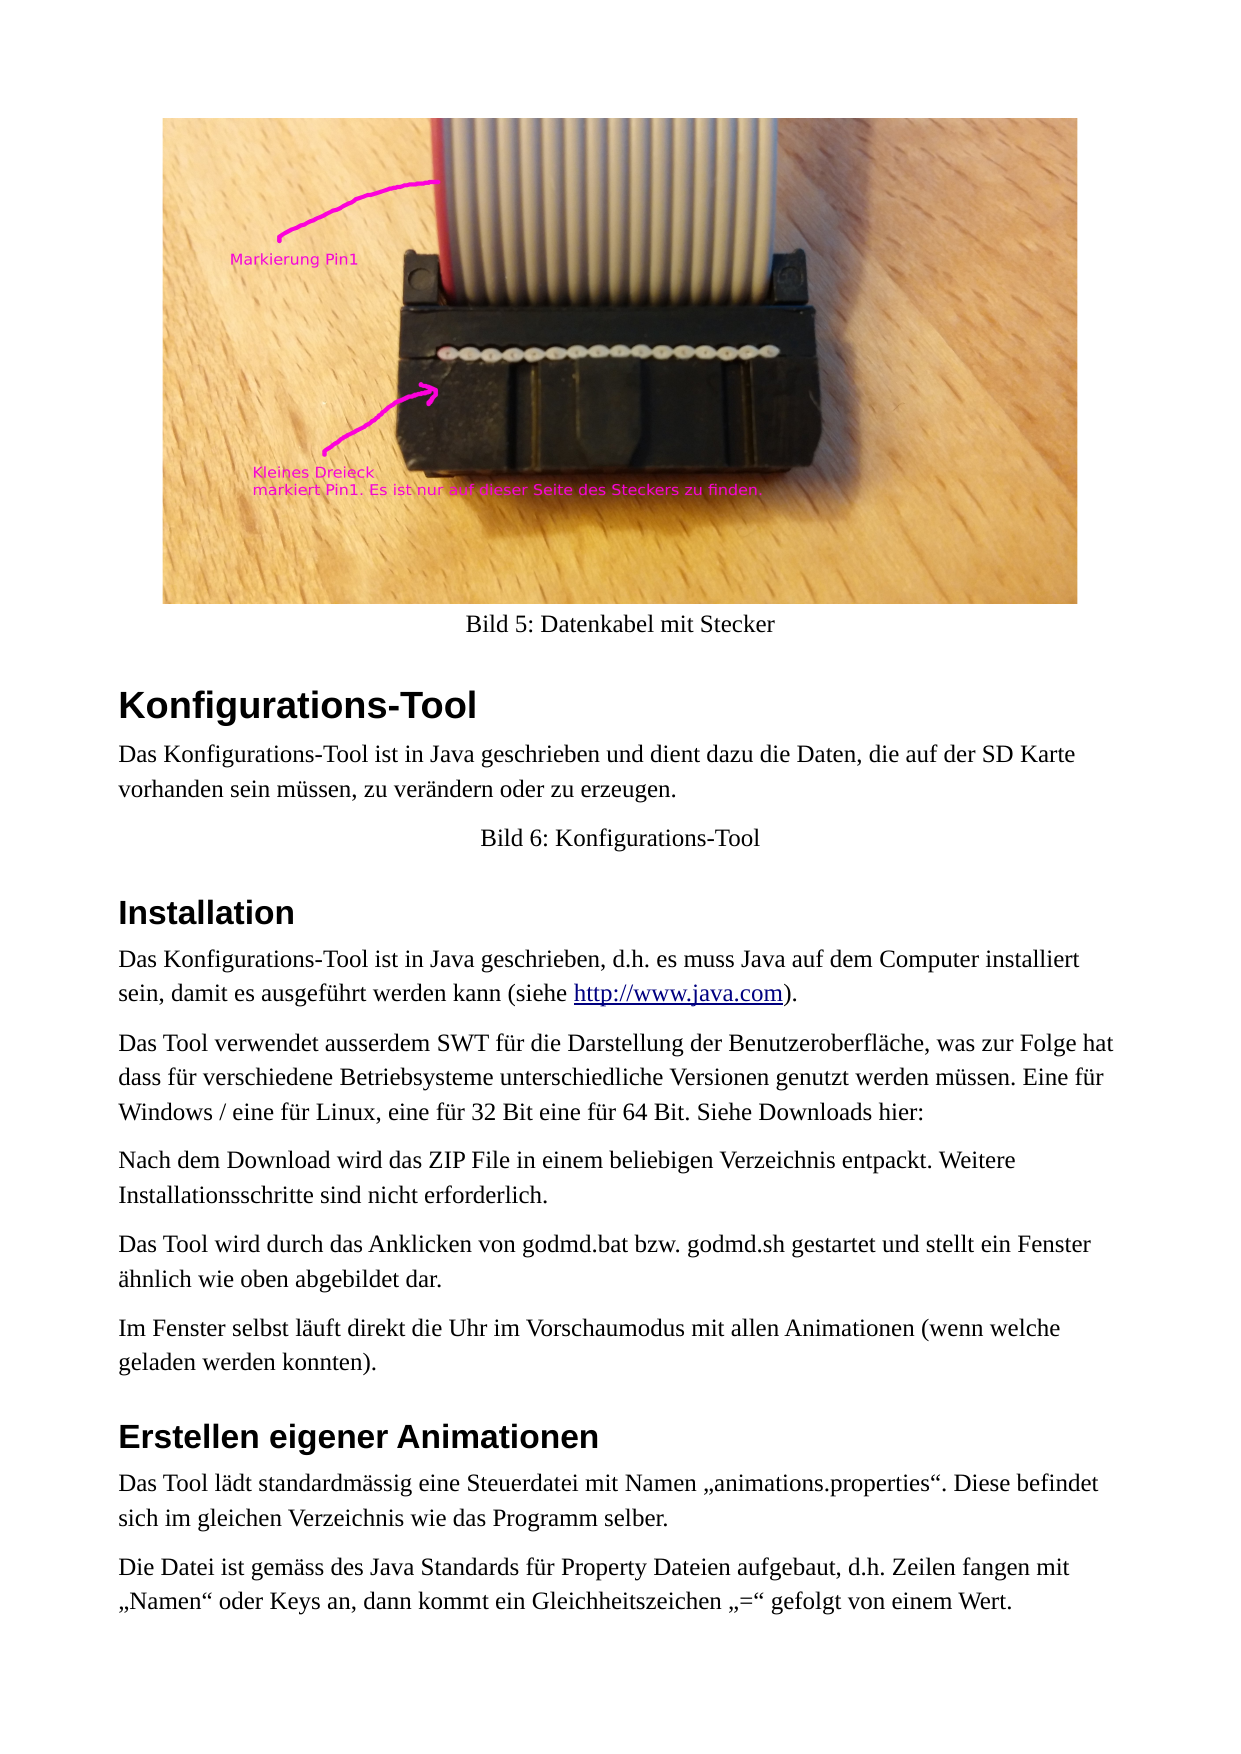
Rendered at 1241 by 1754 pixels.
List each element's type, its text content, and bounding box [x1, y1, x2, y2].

text Die Datei ist gemäss des Java Standards für Property Dateien aufgebaut, d.h. Zeilen fangen mit „Namen“ oder Keys an, dann kommt ein Gleichheitszeichen „=“ gefolgt von einem Wert. [118, 1552, 1122, 1615]
picture [162, 118, 1078, 604]
text Das Tool wird durch das Anklicken von godmd.bat bzw. godmd.sh gestartet und stellt ein Fenster ähnlich wie oben abgebildet dar. [118, 1229, 1122, 1292]
text Das Tool verwendet ausserdem SWT für die Darstellung der Benutzeroberfläche, was zur Folge hat dass für verschiedene Betriebsysteme unterschiedliche Versionen genutzt werden müssen. Eine für Windows / eine für Linux, eine für 32 Bit eine für 64 Bit. Siehe Downloads hier: [118, 1028, 1122, 1125]
subtitle Konfigurations-Tool [118, 683, 1122, 727]
text Bild 5: Datenkabel mit Stecker [118, 604, 1122, 638]
text Im Fenster selbst läuft direkt die Uhr im Vorschaumodus mit allen Animationen (wenn welche geladen werden konnten). [118, 1313, 1122, 1376]
text Das Konfigurations-Tool ist in Java geschrieben und dient dazu die Daten, die auf der SD Karte vorhanden sein müssen, zu verändern oder zu erzeugen. [118, 739, 1122, 803]
text Das Konfigurations-Tool ist in Java geschrieben, d.h. es muss Java auf dem Computer installiert sein, damit es ausgeführt werden kann (siehe http://www.java.com). [118, 944, 1122, 1007]
subtitle Erstellen eigener Animationen [118, 1417, 1122, 1456]
text Bild 6: Konfigurations-Tool [118, 823, 1122, 852]
text Nach dem Download wird das ZIP File in einem beliebigen Verzeichnis entpackt. Weitere Installationsschritte sind nicht erforderlich. [118, 1146, 1122, 1209]
subtitle Installation [118, 893, 1122, 932]
text Das Tool lädt standardmässig eine Steuerdatei mit Namen „animations.properties“. Diese befindet sich im gleichen Verzeichnis wie das Programm selber. [118, 1468, 1122, 1531]
